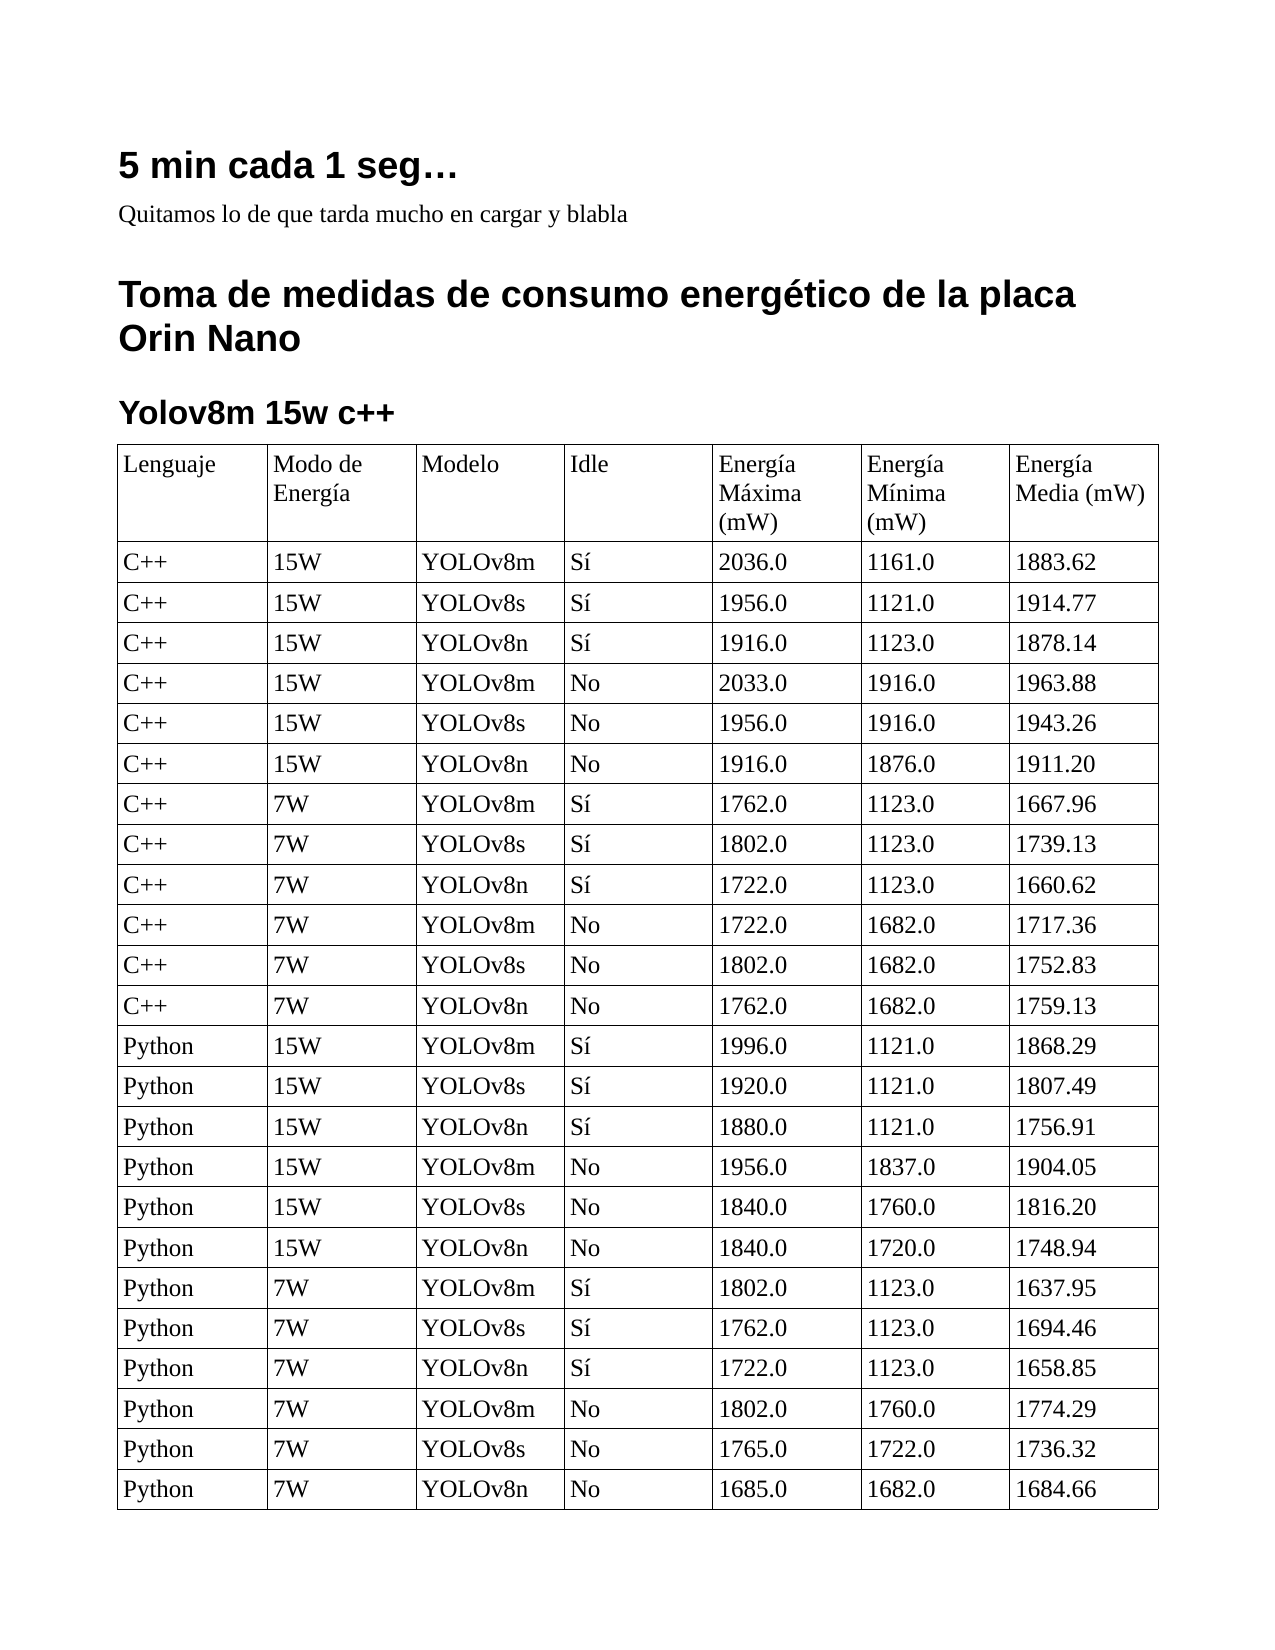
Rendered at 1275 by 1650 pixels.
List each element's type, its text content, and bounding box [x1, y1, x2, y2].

table_cell 1996.0 [713, 1026, 861, 1066]
table_cell 1717.36 [1010, 905, 1158, 944]
table_cell YOLOv8m [417, 784, 564, 824]
table_cell YOLOv8m [417, 1147, 564, 1186]
table_cell 1752.83 [1010, 946, 1158, 985]
table_cell 15W [268, 583, 416, 622]
table_cell No [565, 905, 712, 944]
table_cell 1880.0 [713, 1107, 861, 1146]
table_cell Python [118, 1228, 267, 1267]
table_cell 1807.49 [1010, 1067, 1158, 1106]
table_cell 1762.0 [713, 986, 861, 1025]
table_cell 15W [268, 1187, 416, 1227]
table_cell Sí [565, 1067, 712, 1106]
table_cell 15W [268, 704, 416, 743]
table_cell 1682.0 [862, 986, 1009, 1025]
table_cell 1722.0 [862, 1429, 1009, 1469]
table_cell YOLOv8m [417, 664, 564, 703]
table_cell 1694.46 [1010, 1309, 1158, 1348]
table_header Idle [565, 445, 712, 541]
table_cell No [565, 744, 712, 783]
table_cell 1658.85 [1010, 1349, 1158, 1388]
table_cell 1943.26 [1010, 704, 1158, 743]
table_cell YOLOv8s [417, 1309, 564, 1348]
table_cell 1904.05 [1010, 1147, 1158, 1186]
table_cell 7W [268, 986, 416, 1025]
table_cell 1684.66 [1010, 1470, 1158, 1509]
table_cell 15W [268, 1026, 416, 1066]
table_cell Python [118, 1389, 267, 1428]
table_cell 1682.0 [862, 1470, 1009, 1509]
table_cell No [565, 664, 712, 703]
table_cell Sí [565, 784, 712, 824]
table_cell 2036.0 [713, 542, 861, 582]
table_cell No [565, 946, 712, 985]
table_header Energía Mínima (mW) [862, 445, 1009, 541]
table_cell Python [118, 1268, 267, 1307]
table_cell Python [118, 1026, 267, 1066]
table_cell No [565, 704, 712, 743]
table_cell C++ [118, 865, 267, 904]
table_cell 1916.0 [713, 623, 861, 662]
table_cell YOLOv8s [417, 1067, 564, 1106]
table_cell 1840.0 [713, 1228, 861, 1267]
table_cell C++ [118, 704, 267, 743]
table_cell 1121.0 [862, 1067, 1009, 1106]
table_cell YOLOv8m [417, 542, 564, 582]
table_cell Python [118, 1107, 267, 1146]
table_cell 1876.0 [862, 744, 1009, 783]
table_cell 1956.0 [713, 704, 861, 743]
table_cell Sí [565, 542, 712, 582]
table_cell 1837.0 [862, 1147, 1009, 1186]
table_cell 1121.0 [862, 1107, 1009, 1146]
table_cell 1123.0 [862, 623, 1009, 662]
table_cell Sí [565, 865, 712, 904]
table_cell 7W [268, 784, 416, 824]
table_cell 1682.0 [862, 905, 1009, 944]
table_cell 1121.0 [862, 583, 1009, 622]
table_cell 7W [268, 1429, 416, 1469]
table_cell 1722.0 [713, 1349, 861, 1388]
table_cell No [565, 1147, 712, 1186]
table_cell 1685.0 [713, 1470, 861, 1509]
table_cell YOLOv8n [417, 744, 564, 783]
table_cell 1883.62 [1010, 542, 1158, 582]
table_cell 1748.94 [1010, 1228, 1158, 1267]
table_cell C++ [118, 583, 267, 622]
table_cell 1161.0 [862, 542, 1009, 582]
table_cell YOLOv8m [417, 1389, 564, 1428]
table_cell 1765.0 [713, 1429, 861, 1469]
table_cell 1762.0 [713, 1309, 861, 1348]
table_cell C++ [118, 946, 267, 985]
table_cell C++ [118, 664, 267, 703]
table_cell YOLOv8n [417, 1228, 564, 1267]
table_cell 1637.95 [1010, 1268, 1158, 1307]
table_cell 7W [268, 825, 416, 864]
table_cell 1802.0 [713, 825, 861, 864]
table_header Lenguaje [118, 445, 267, 541]
table_cell 1911.20 [1010, 744, 1158, 783]
table_cell C++ [118, 905, 267, 944]
table_cell 1667.96 [1010, 784, 1158, 824]
table_cell 7W [268, 1470, 416, 1509]
table_cell Sí [565, 623, 712, 662]
table_cell 1660.62 [1010, 865, 1158, 904]
table_cell YOLOv8m [417, 905, 564, 944]
table_cell 1121.0 [862, 1026, 1009, 1066]
table_cell Python [118, 1147, 267, 1186]
table_header Energía Media (mW) [1010, 445, 1158, 541]
text Quitamos lo de que tarda mucho en cargar y blabla [118, 199, 1157, 228]
table_cell C++ [118, 986, 267, 1025]
table_cell No [565, 986, 712, 1025]
table_header Energía Máxima (mW) [713, 445, 861, 541]
table_cell YOLOv8s [417, 583, 564, 622]
table_cell 1802.0 [713, 1268, 861, 1307]
table_cell 15W [268, 1107, 416, 1146]
table_cell YOLOv8s [417, 825, 564, 864]
table_cell YOLOv8n [417, 623, 564, 662]
table_cell 1956.0 [713, 583, 861, 622]
table_cell 1802.0 [713, 946, 861, 985]
table_cell Sí [565, 1107, 712, 1146]
table_cell 1123.0 [862, 1309, 1009, 1348]
table_cell 15W [268, 1147, 416, 1186]
table_cell 1722.0 [713, 905, 861, 944]
table_cell YOLOv8n [417, 865, 564, 904]
table_cell C++ [118, 744, 267, 783]
table_cell 1123.0 [862, 1349, 1009, 1388]
table_cell 1760.0 [862, 1389, 1009, 1428]
table_cell 1736.32 [1010, 1429, 1158, 1469]
table_cell No [565, 1470, 712, 1509]
table_cell 1774.29 [1010, 1389, 1158, 1428]
table_cell 1802.0 [713, 1389, 861, 1428]
table_cell C++ [118, 542, 267, 582]
table_cell 1916.0 [862, 664, 1009, 703]
table_cell C++ [118, 825, 267, 864]
table_cell 1123.0 [862, 825, 1009, 864]
table_cell C++ [118, 784, 267, 824]
table_cell 2033.0 [713, 664, 861, 703]
table_header Modo de Energía [268, 445, 416, 541]
table_cell 7W [268, 905, 416, 944]
table_cell No [565, 1187, 712, 1227]
table_cell 7W [268, 865, 416, 904]
table_cell 15W [268, 744, 416, 783]
table_cell 1756.91 [1010, 1107, 1158, 1146]
table_cell No [565, 1228, 712, 1267]
table_cell YOLOv8s [417, 946, 564, 985]
table_cell Python [118, 1187, 267, 1227]
table_cell YOLOv8s [417, 1187, 564, 1227]
subtitle Toma de medidas de consumo energético de la placa Orin Nano [118, 272, 1157, 359]
table_cell 1914.77 [1010, 583, 1158, 622]
table_cell 1840.0 [713, 1187, 861, 1227]
table_cell 1878.14 [1010, 623, 1158, 662]
table_cell 7W [268, 1389, 416, 1428]
table_cell 7W [268, 1309, 416, 1348]
table_cell 15W [268, 1067, 416, 1106]
subtitle Yolov8m 15w c++ [118, 392, 1157, 431]
table_cell 15W [268, 664, 416, 703]
table_cell 1916.0 [713, 744, 861, 783]
table_cell Sí [565, 1349, 712, 1388]
table_cell 1816.20 [1010, 1187, 1158, 1227]
table_cell No [565, 1389, 712, 1428]
table_cell C++ [118, 623, 267, 662]
table_cell 1916.0 [862, 704, 1009, 743]
table_cell YOLOv8m [417, 1268, 564, 1307]
table_cell Sí [565, 1309, 712, 1348]
table_cell Python [118, 1067, 267, 1106]
table_cell YOLOv8n [417, 1349, 564, 1388]
table_cell Sí [565, 1026, 712, 1066]
table_cell 1682.0 [862, 946, 1009, 985]
table_cell No [565, 1429, 712, 1469]
subtitle 5 min cada 1 seg… [118, 143, 1157, 187]
table_cell 1722.0 [713, 865, 861, 904]
table_cell Python [118, 1470, 267, 1509]
table_cell 1956.0 [713, 1147, 861, 1186]
table_cell 1762.0 [713, 784, 861, 824]
table_cell 1868.29 [1010, 1026, 1158, 1066]
table_cell Sí [565, 825, 712, 864]
table_cell 1123.0 [862, 865, 1009, 904]
table_cell YOLOv8n [417, 986, 564, 1025]
table_cell Python [118, 1349, 267, 1388]
table_cell 15W [268, 623, 416, 662]
table_cell Python [118, 1429, 267, 1469]
table_cell 1739.13 [1010, 825, 1158, 864]
table_cell 7W [268, 1349, 416, 1388]
table_cell YOLOv8s [417, 1429, 564, 1469]
table_cell 1920.0 [713, 1067, 861, 1106]
table_cell 1760.0 [862, 1187, 1009, 1227]
table_cell YOLOv8s [417, 704, 564, 743]
table_cell YOLOv8n [417, 1470, 564, 1509]
table_cell 15W [268, 1228, 416, 1267]
table_cell 1759.13 [1010, 986, 1158, 1025]
table_cell 1123.0 [862, 784, 1009, 824]
table_cell 1123.0 [862, 1268, 1009, 1307]
table_cell Sí [565, 583, 712, 622]
table_cell 1720.0 [862, 1228, 1009, 1267]
table_cell 7W [268, 1268, 416, 1307]
table_cell Python [118, 1309, 267, 1348]
table_cell 7W [268, 946, 416, 985]
table_header Modelo [417, 445, 564, 541]
table_cell Sí [565, 1268, 712, 1307]
table_cell 1963.88 [1010, 664, 1158, 703]
table_cell YOLOv8n [417, 1107, 564, 1146]
table_cell YOLOv8m [417, 1026, 564, 1066]
table_cell 15W [268, 542, 416, 582]
